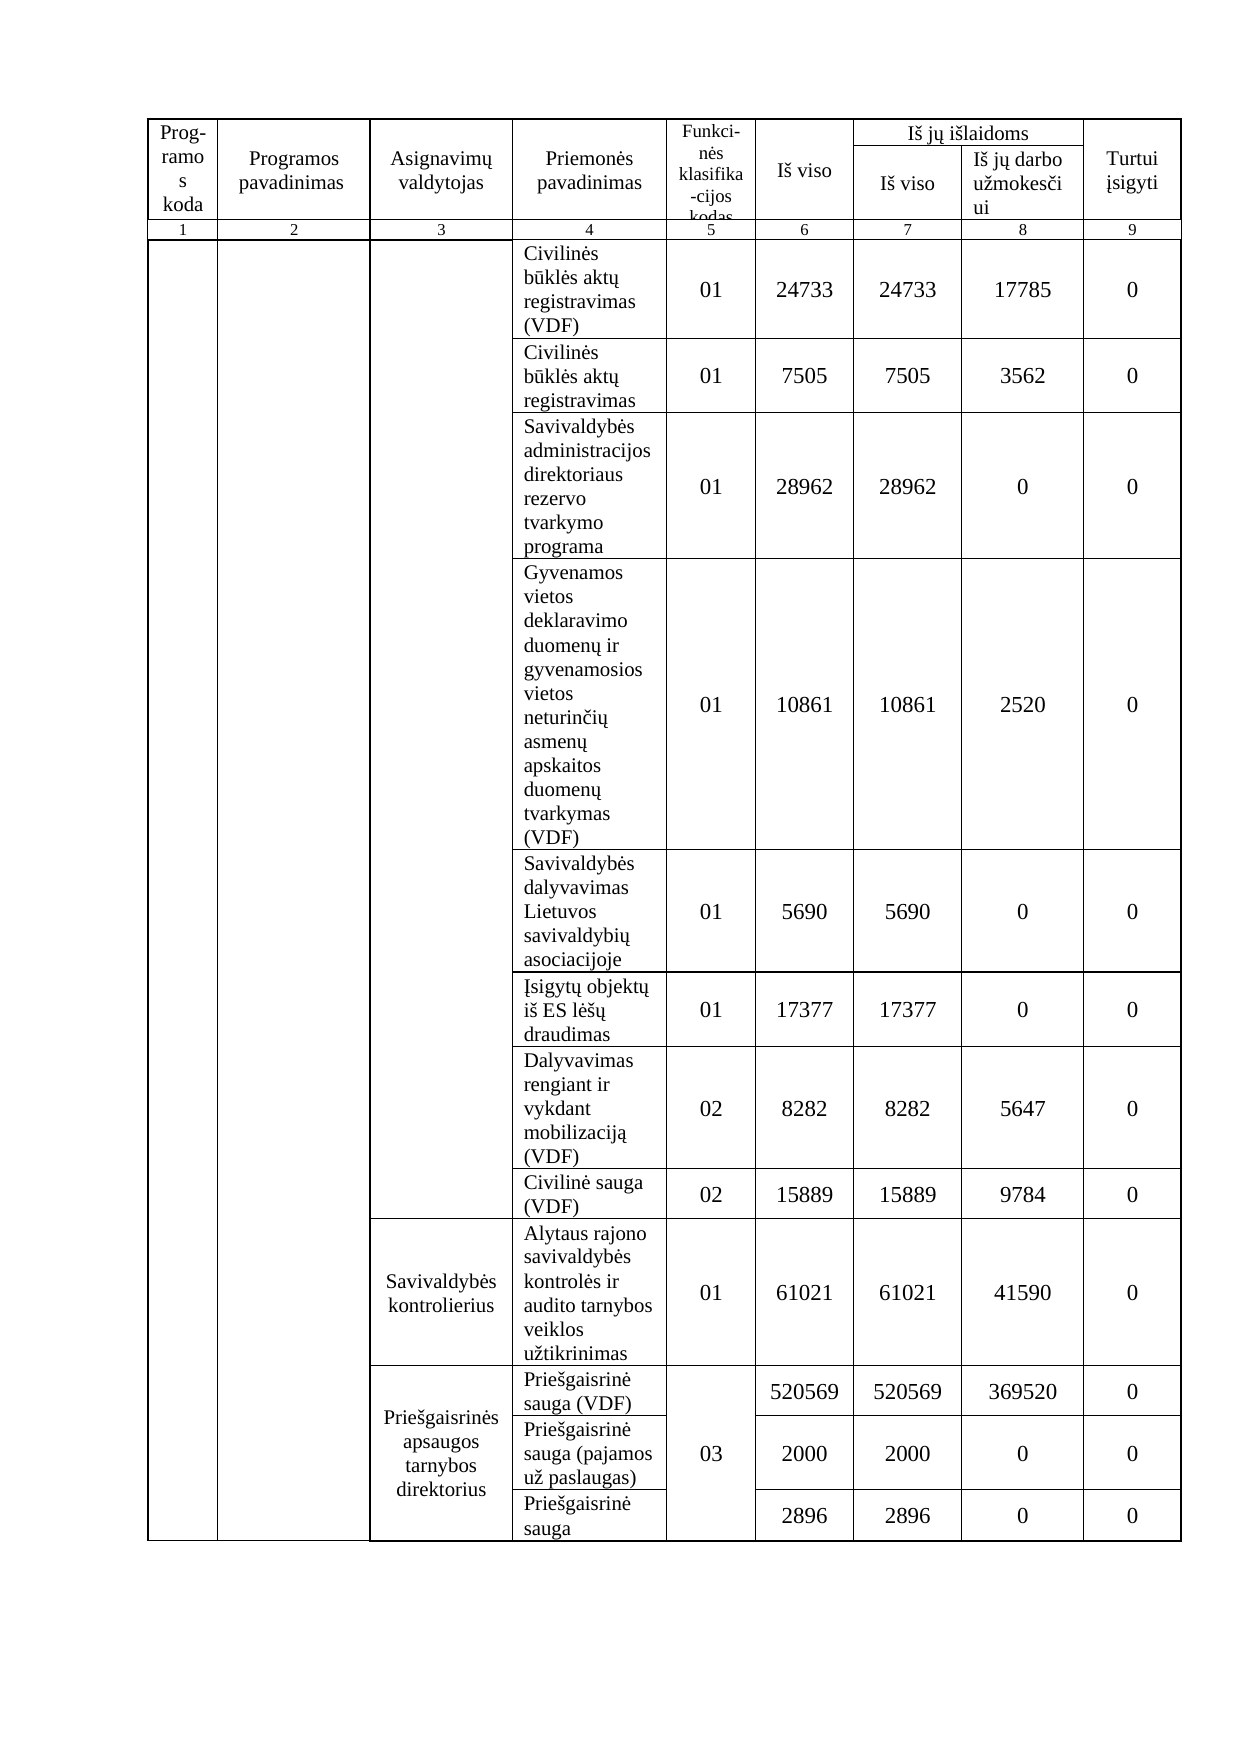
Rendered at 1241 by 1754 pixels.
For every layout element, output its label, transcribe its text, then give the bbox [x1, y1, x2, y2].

table_cell Alytaus rajono savivaldybės kontrolės ir audito tarnybos veiklos užtikrinimas [513, 1219, 666, 1365]
table_cell 24733 [756, 240, 853, 337]
table_cell 0 [1084, 559, 1180, 849]
table_cell 5 [667, 220, 755, 239]
table_cell 1 [148, 220, 217, 239]
table_cell 01 [667, 413, 755, 558]
table_cell 2520 [962, 559, 1083, 849]
table_cell 0 [962, 850, 1083, 971]
table_cell 28962 [756, 413, 853, 558]
table_cell Civilinės būklės aktų registravimas [513, 339, 666, 412]
table_cell 01 [667, 1219, 755, 1365]
table_cell 9 [1084, 220, 1181, 239]
table_cell 0 [1084, 850, 1180, 971]
table_cell 2896 [854, 1490, 961, 1539]
table_cell 01 [667, 973, 755, 1046]
table_cell 7 [854, 220, 961, 239]
table_cell 0 [1084, 1219, 1180, 1365]
table_cell Įsigytų objektų iš ES lėšų draudimas [513, 973, 666, 1046]
table_cell 2000 [854, 1416, 961, 1489]
table_cell 15889 [854, 1169, 961, 1218]
table_cell 6 [756, 220, 853, 239]
table_cell 3 [371, 220, 512, 239]
table_cell 0 [1084, 1416, 1180, 1489]
table_cell 520569 [756, 1366, 853, 1415]
table_cell 8282 [756, 1047, 853, 1168]
table_cell 0 [1084, 1490, 1180, 1539]
table_cell 5690 [854, 850, 961, 971]
table_cell Priešgaisrinė sauga (VDF) [513, 1366, 666, 1415]
table_cell 01 [667, 339, 755, 412]
table_cell Dalyvavimas rengiant ir vykdant mobilizaciją (VDF) [513, 1047, 666, 1168]
table_cell Savivaldybės administracijos direktoriaus rezervo tvarkymo programa [513, 413, 666, 558]
table_cell Savivaldybės kontrolierius [371, 1219, 512, 1365]
table_cell 03 [667, 1366, 755, 1539]
table_cell 0 [962, 973, 1083, 1046]
table_cell 0 [1084, 339, 1180, 412]
table_cell 7505 [756, 339, 853, 412]
table_cell Gyvenamos vietos deklaravimo duomenų ir gyvenamosios vietos neturinčių asmenų apskaitos duomenų tvarkymas (VDF) [513, 559, 666, 849]
table_header Asignavimų valdytojas [371, 120, 512, 219]
table_cell 0 [1084, 240, 1180, 337]
table_cell 17377 [854, 973, 961, 1046]
table_cell 0 [962, 413, 1083, 558]
table_cell 7505 [854, 339, 961, 412]
table_header Prog-ramos kodas [149, 120, 217, 219]
table_cell 520569 [854, 1366, 961, 1415]
table_cell 5690 [756, 850, 853, 971]
table_cell Priešgaisrinė sauga [513, 1490, 666, 1539]
table_cell 0 [1084, 1366, 1180, 1415]
table_cell 8282 [854, 1047, 961, 1168]
table_cell 2 [218, 220, 369, 239]
table_cell 15889 [756, 1169, 853, 1218]
table_cell 3562 [962, 339, 1083, 412]
table_cell 8 [962, 220, 1083, 239]
table_header Programos pavadinimas [218, 120, 369, 219]
table_header Iš jų išlaidoms [854, 120, 1083, 145]
table_cell 02 [667, 1047, 755, 1168]
table_header Turtui įsigyti [1084, 120, 1180, 219]
table_cell Civilinė sauga (VDF) [513, 1169, 666, 1218]
table_cell Savivaldybės dalyvavimas Lietuvos savivaldybių asociacijoje [513, 850, 666, 971]
table_cell 24733 [854, 240, 961, 337]
table_cell Iš viso [854, 146, 961, 219]
table_cell 0 [1084, 1047, 1180, 1168]
table_cell [371, 241, 512, 1218]
table_cell 10861 [756, 559, 853, 849]
table_cell 0 [1084, 1169, 1180, 1218]
table_cell 10861 [854, 559, 961, 849]
table_cell 17785 [962, 240, 1083, 337]
table_cell Priešgaisrinė sauga (pajamos už paslaugas) [513, 1416, 666, 1489]
table_cell 0 [962, 1490, 1083, 1539]
table_cell 0 [962, 1416, 1083, 1489]
table_cell Priešgaisrinės apsaugos tarnybos direktorius [371, 1366, 512, 1539]
table_cell 61021 [854, 1219, 961, 1365]
table_header Funkci-nės klasifika-cijos kodas [667, 120, 755, 219]
table_cell Civilinės būklės aktų registravimas (VDF) [513, 240, 666, 337]
table_cell [218, 241, 369, 1539]
table_cell 61021 [756, 1219, 853, 1365]
table_cell 369520 [962, 1366, 1083, 1415]
table_cell 0 [1084, 973, 1180, 1046]
table_header Iš viso [756, 120, 853, 219]
table_cell 01 [667, 850, 755, 971]
table_cell Iš jų darbo užmokesčiui [962, 146, 1083, 219]
table_cell 2896 [756, 1490, 853, 1539]
table_cell 17377 [756, 973, 853, 1046]
table_cell 01 [667, 240, 755, 337]
table_cell 0 [1084, 413, 1180, 558]
table_cell 4 [513, 220, 666, 239]
table_cell 28962 [854, 413, 961, 558]
table_cell 9784 [962, 1169, 1083, 1218]
table_cell 41590 [962, 1219, 1083, 1365]
table_header Priemonės pavadinimas [513, 120, 666, 219]
table_cell 02 [667, 1169, 755, 1218]
table_cell [149, 241, 217, 1539]
table_cell 2000 [756, 1416, 853, 1489]
table_cell 5647 [962, 1047, 1083, 1168]
table_cell 01 [667, 559, 755, 849]
